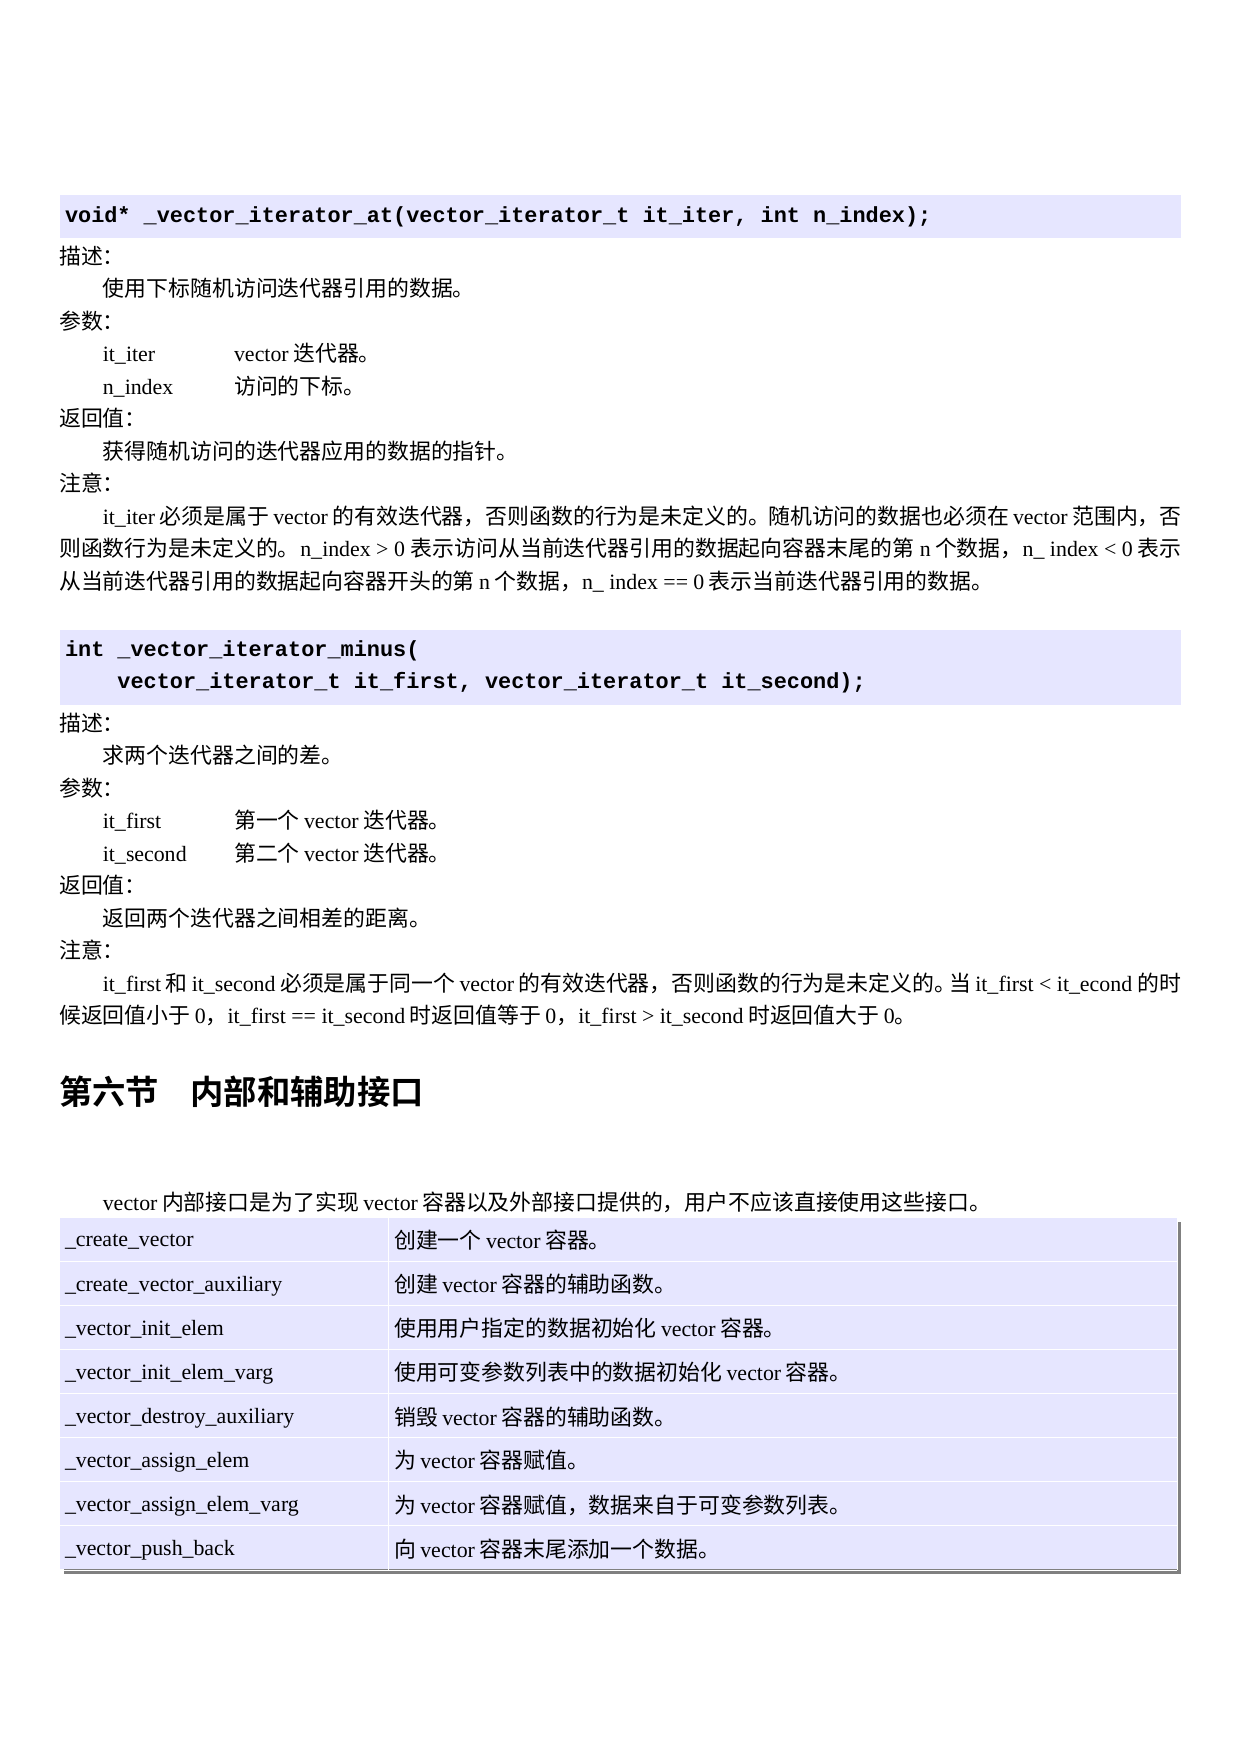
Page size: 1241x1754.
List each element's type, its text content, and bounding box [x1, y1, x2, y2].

text 获得随机访问的迭代器应用的数据的指针。 [59, 433, 1181, 466]
text 返回值： [59, 868, 1181, 900]
text it_iter必须是属于vector的有效迭代器，否则函数的行为是未定义的。随机访问的数据也必须在vector范围内，否则函数行为是未定义的。n_index > 0 表示访问从当前迭代器引用的数据起向容器末尾的第n个数据，n_ index < 0表示从当前迭代器引用的数据起向容器开头的第n个数据，n_ index == 0表示当前迭代器引用的数据。 [59, 498, 1181, 596]
text 参数： [59, 303, 1181, 336]
table_header int _vector_iterator_minus( vector_iterator_t it_first, vector_iterator_t it_second); [60, 630, 1181, 705]
table_header void* _vector_iterator_at(vector_iterator_t it_iter, int n_index); [60, 195, 1181, 238]
text 描述： [59, 240, 1181, 271]
table_cell _vector_assign_elem [60, 1438, 388, 1481]
table_cell _vector_push_back [60, 1526, 388, 1569]
text it_second 第二个vector迭代器。 [59, 835, 1181, 868]
table_header 创建一个vector容器。 [389, 1218, 1177, 1261]
table_cell _vector_destroy_auxiliary [60, 1394, 388, 1437]
subtitle 内部和辅助接口 [59, 1057, 1181, 1122]
text 注意： [59, 466, 1181, 498]
text 注意： [59, 933, 1181, 965]
table_cell _vector_assign_elem_varg [60, 1482, 388, 1525]
table_cell 使用可变参数列表中的数据初始化vector容器。 [389, 1350, 1177, 1393]
table_cell _create_vector_auxiliary [60, 1262, 388, 1305]
table_cell 创建vector容器的辅助函数。 [389, 1262, 1177, 1305]
text n_index 访问的下标。 [59, 368, 1181, 401]
text 使用下标随机访问迭代器引用的数据。 [59, 271, 1181, 303]
table_cell 向vector容器末尾添加一个数据。 [389, 1526, 1177, 1569]
text it_iter vector迭代器。 [59, 336, 1181, 368]
table_cell _vector_init_elem [60, 1306, 388, 1349]
table_cell 使用用户指定的数据初始化vector容器。 [389, 1306, 1177, 1349]
text 描述： [59, 706, 1181, 738]
table_cell 为vector容器赋值。 [389, 1438, 1177, 1481]
text 返回两个迭代器之间相差的距离。 [59, 900, 1181, 933]
table_cell 为vector容器赋值，数据来自于可变参数列表。 [389, 1482, 1177, 1525]
text 返回值： [59, 401, 1181, 433]
table_cell _vector_init_elem_varg [60, 1350, 388, 1393]
text it_first 第一个vector迭代器。 [59, 803, 1181, 835]
text it_first和it_second必须是属于同一个vector的有效迭代器，否则函数的行为是未定义的。当it_first < it_econd 的时候返回值小于0，it_first == it_second时返回值等于0，it_first > it_second时返回值大于0。 [59, 965, 1181, 1030]
text 求两个迭代器之间的差。 [59, 738, 1181, 770]
text vector内部接口是为了实现vector容器以及外部接口提供的，用户不应该直接使用这些接口。 [59, 1184, 1181, 1217]
table_cell 销毁vector容器的辅助函数。 [389, 1394, 1177, 1437]
text 参数： [59, 770, 1181, 803]
table_header _create_vector [60, 1218, 388, 1261]
